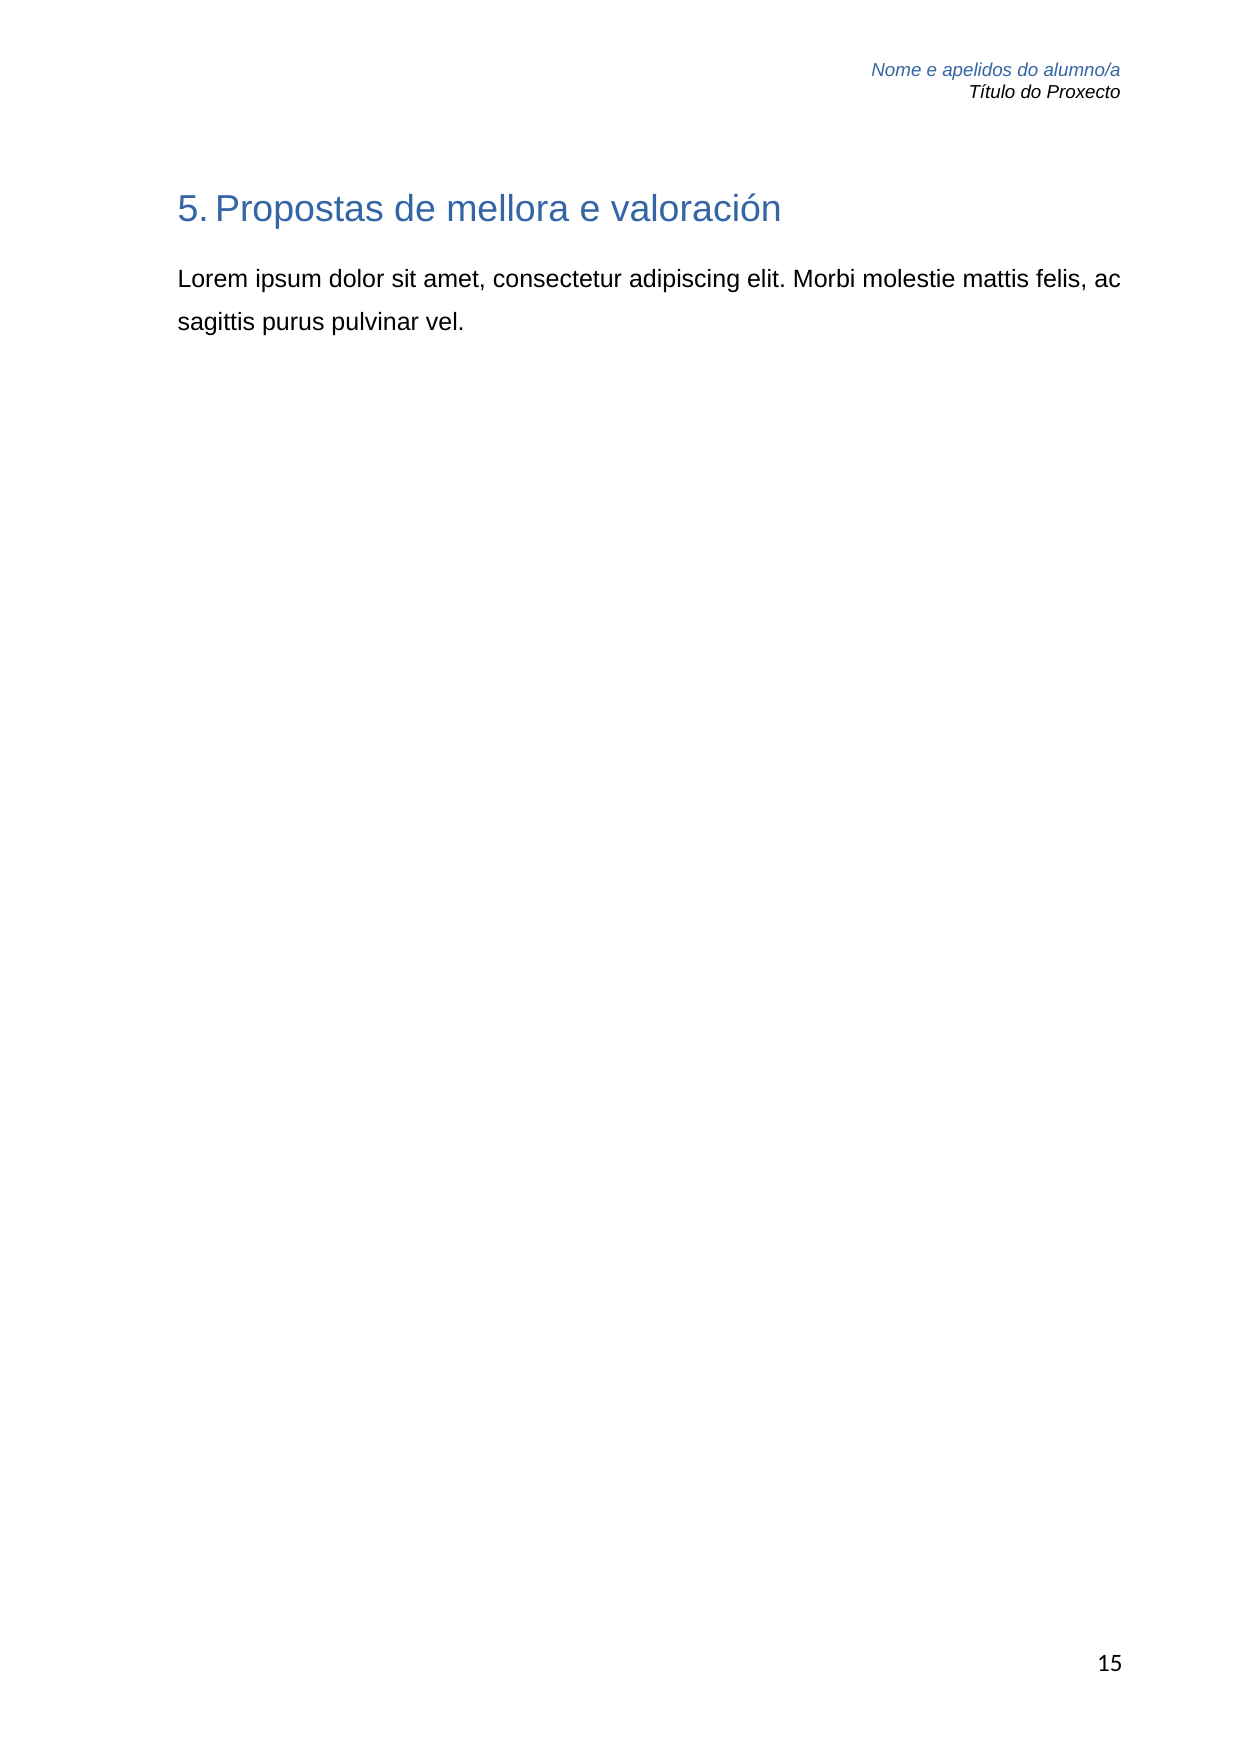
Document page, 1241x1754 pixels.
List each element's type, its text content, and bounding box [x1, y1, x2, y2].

subtitle Propostas de mellora e valoración [177, 187, 1122, 230]
text Lorem ipsum dolor sit amet, consectetur adipiscing elit. Morbi molestie mattis felis, ac sagittis purus pulvinar vel. [177, 264, 1122, 336]
